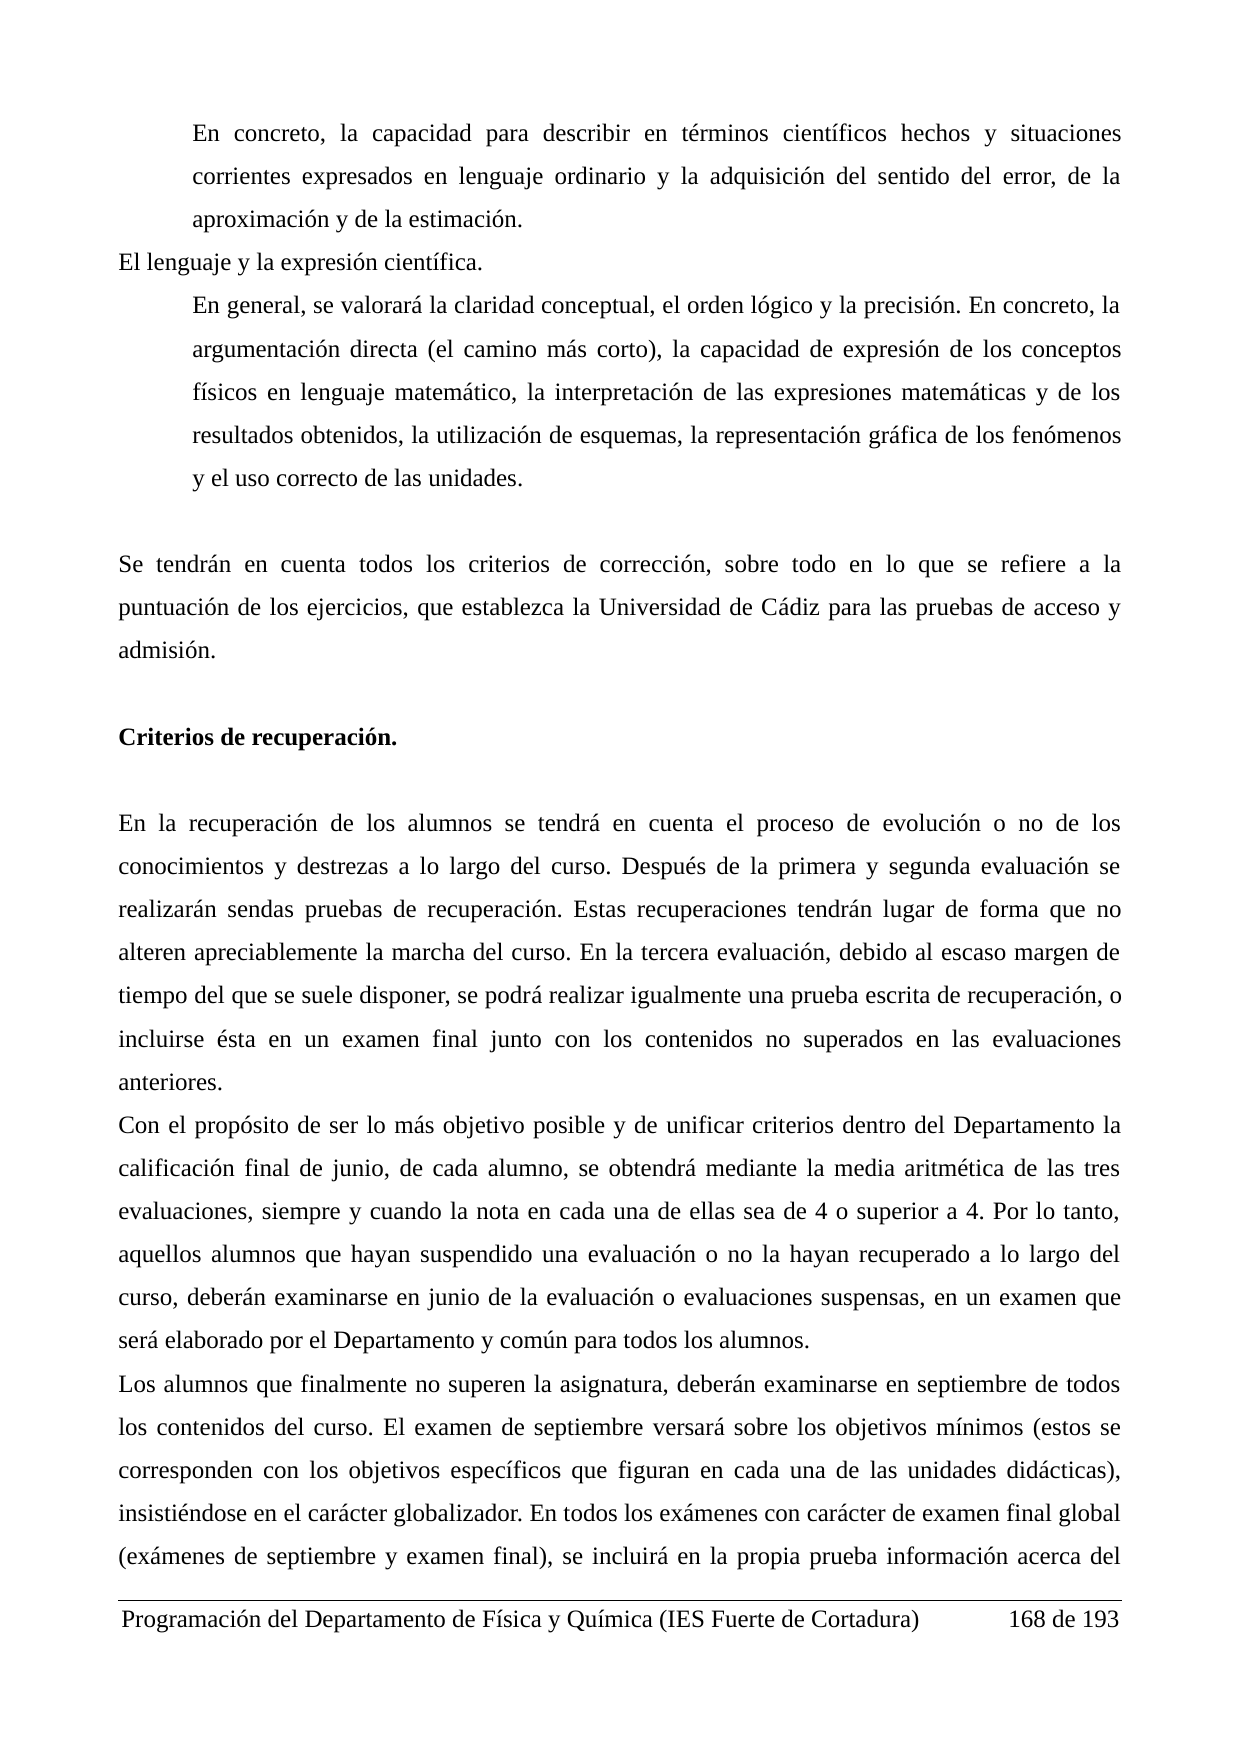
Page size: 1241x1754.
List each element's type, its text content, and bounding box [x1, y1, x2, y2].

text En concreto, la capacidad para describir en términos científicos hechos y situaciones corrientes expresados en lenguaje ordinario y la adquisición del sentido del error, de la aproximación y de la estimación. [192, 118, 1122, 233]
text Se tendrán en cuenta todos los criterios de corrección, sobre todo en lo que se refiere a la puntuación de los ejercicios, que establezca la Universidad de Cádiz para las pruebas de acceso y admisión. [118, 549, 1122, 664]
text Los alumnos que finalmente no superen la asignatura, deberán examinarse en septiembre de todos los contenidos del curso. El examen de septiembre versará sobre los objetivos mínimos (estos se corresponden con los objetivos específicos que figuran en cada una de las unidades didácticas), insistiéndose en el carácter globalizador. En todos los exámenes con carácter de examen final global (exámenes de septiembre y examen final), se incluirá en la propia prueba información acerca del [118, 1369, 1122, 1570]
text El lenguaje y la expresión científica. [118, 247, 1122, 276]
text En general, se valorará la claridad conceptual, el orden lógico y la precisión. En concreto, la argumentación directa (el camino más corto), la capacidad de expresión de los conceptos físicos en lenguaje matemático, la interpretación de las expresiones matemáticas y de los resultados obtenidos, la utilización de esquemas, la representación gráfica de los fenómenos y el uso correcto de las unidades. [192, 291, 1122, 492]
text Criterios de recuperación. [118, 722, 1122, 751]
text Con el propósito de ser lo más objetivo posible y de unificar criterios dentro del Departamento la calificación final de junio, de cada alumno, se obtendrá mediante la media aritmética de las tres evaluaciones, siempre y cuando la nota en cada una de ellas sea de 4 o superior a 4. Por lo tanto, aquellos alumnos que hayan suspendido una evaluación o no la hayan recuperado a lo largo del curso, deberán examinarse en junio de la evaluación o evaluaciones suspensas, en un examen que será elaborado por el Departamento y común para todos los alumnos. [118, 1110, 1122, 1354]
text En la recuperación de los alumnos se tendrá en cuenta el proceso de evolución o no de los conocimientos y destrezas a lo largo del curso. Después de la primera y segunda evaluación se realizarán sendas pruebas de recuperación. Estas recuperaciones tendrán lugar de forma que no alteren apreciablemente la marcha del curso. En la tercera evaluación, debido al escaso margen de tiempo del que se suele disponer, se podrá realizar igualmente una prueba escrita de recuperación, o incluirse ésta en un examen final junto con los contenidos no superados en las evaluaciones anteriores. [118, 808, 1122, 1096]
